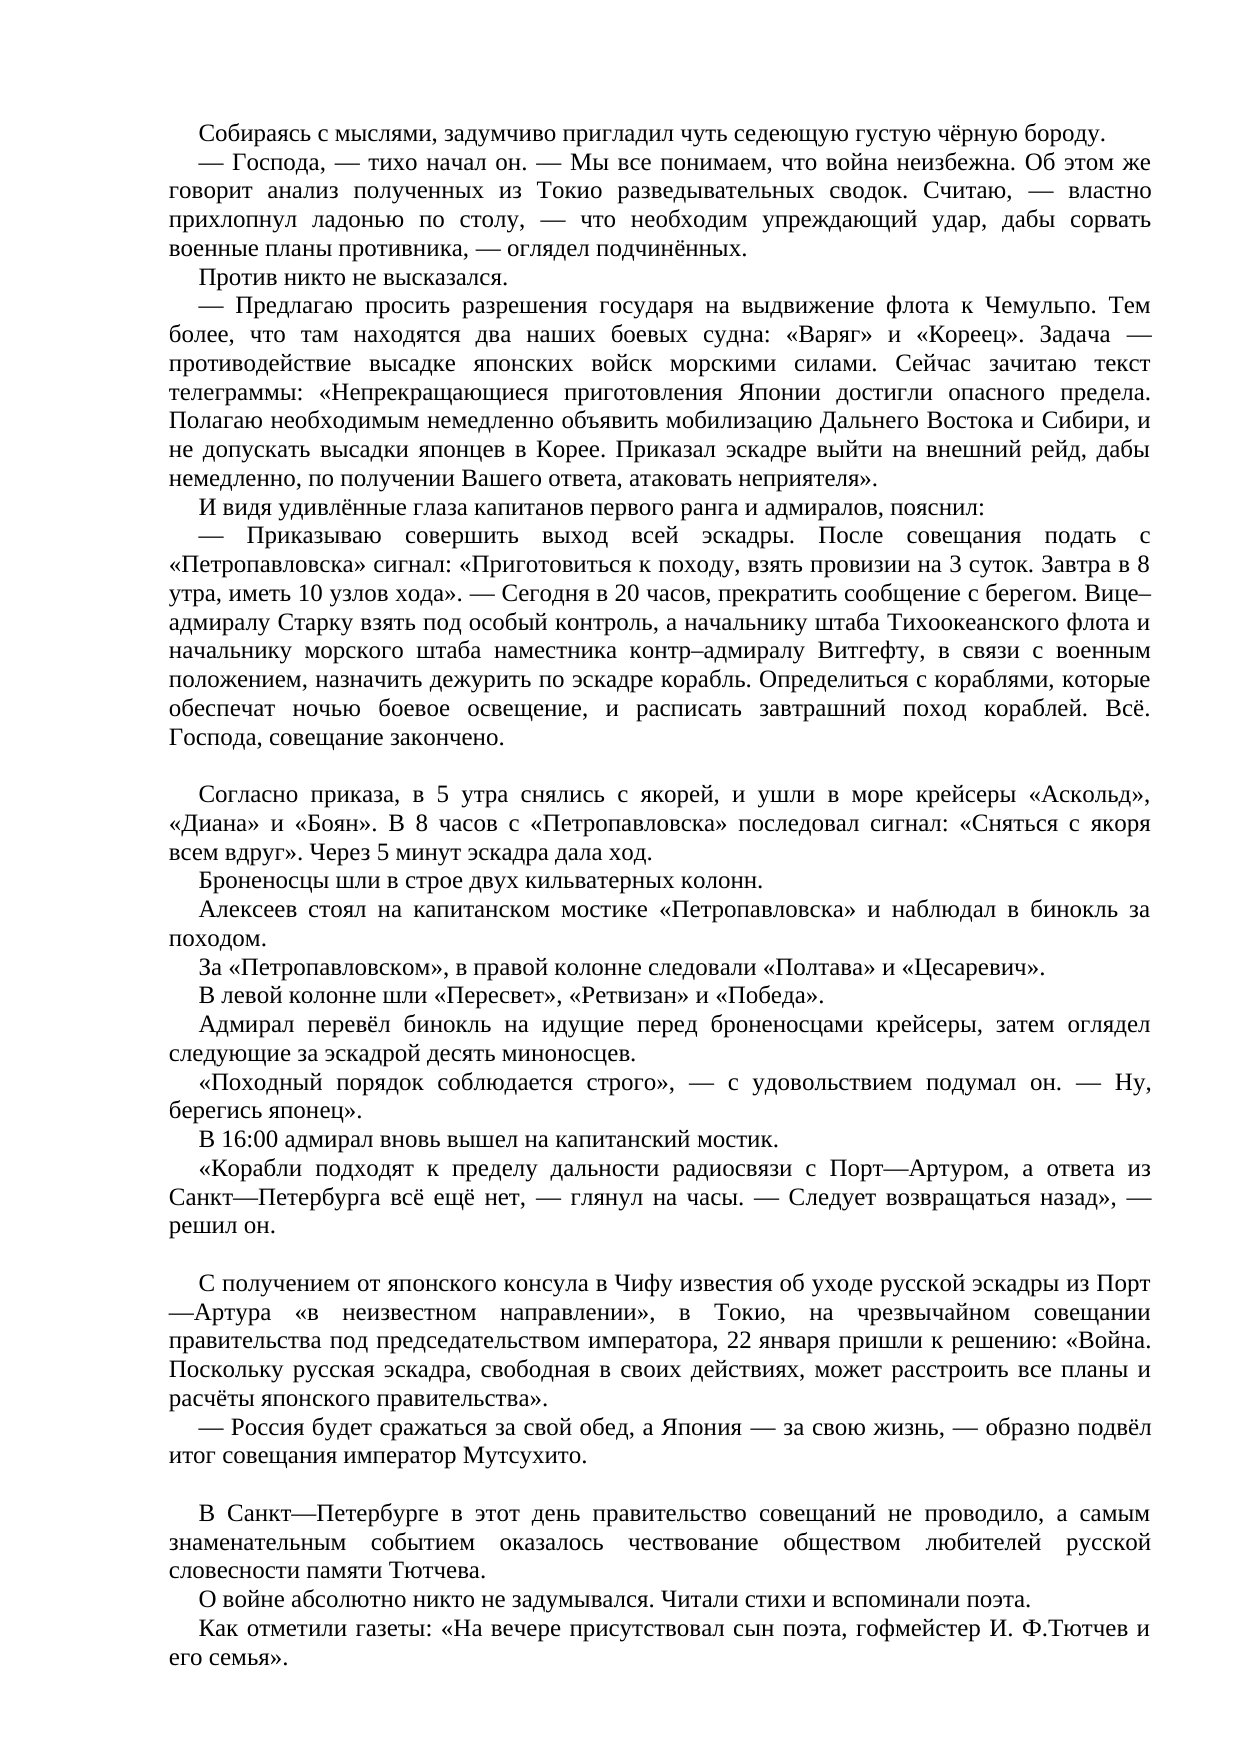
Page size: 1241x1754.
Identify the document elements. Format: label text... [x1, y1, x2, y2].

text И видя удивлённые глаза капитанов первого ранга и адмиралов, пояснил: [169, 492, 1152, 521]
text — Россия будет сражаться за свой обед, а Япония — за свою жизнь, — образно подвёл итог совещания император Мутсухито. [169, 1412, 1152, 1469]
text С получением от японского консула в Чифу известия об уходе русской эскадры из Порт—Артура «в неизвестном направлении», в Токио, на чрезвычайном совещании правительства под председательством императора, 22 января пришли к решению: «Война. Поскольку русская эскадра, свободная в своих действиях, может расстроить все планы и расчёты японского правительства». [169, 1268, 1152, 1412]
text Броненосцы шли в строе двух кильватерных колонн. [169, 866, 1152, 894]
text — Приказываю совершить выход всей эскадры. После совещания подать с «Петропавловска» сигнал: «Приготовиться к походу, взять провизии на 3 суток. Завтра в 8 утра, иметь 10 узлов хода». — Сегодня в 20 часов, прекратить сообщение с берегом. Вице–адмиралу Старку взять под особый контроль, а начальнику штаба Тихоокеанского флота и начальнику морского штаба наместника контр–адмиралу Витгефту, в связи с военным положением, назначить дежурить по эскадре корабль. Определиться с кораблями, которые обеспечат ночью боевое освещение, и расписать завтрашний поход кораблей. Всё. Господа, совещание закончено. [169, 521, 1152, 751]
text — Предлагаю просить разрешения государя на выдвижение флота к Чемульпо. Тем более, что там находятся два наших боевых судна: «Варяг» и «Кореец». Задача — противодействие высадке японских войск морскими силами. Сейчас зачитаю текст телеграммы: «Непрекращающиеся приготовления Японии достигли опасного предела. Полагаю необходимым немедленно объявить мобилизацию Дальнего Востока и Сибири, и не допускать высадки японцев в Корее. Приказал эскадре выйти на внешний рейд, дабы немедленно, по получении Вашего ответа, атаковать неприятеля». [169, 291, 1152, 492]
text Согласно приказа, в 5 утра снялись с якорей, и ушли в море крейсеры «Аскольд», «Диана» и «Боян». В 8 часов с «Петропавловска» последовал сигнал: «Сняться с якоря всем вдруг». Через 5 минут эскадра дала ход. [169, 779, 1152, 866]
text «Корабли подходят к пределу дальности радиосвязи с Порт—Артуром, а ответа из Санкт—Петербурга всё ещё нет, — глянул на часы. — Следует возвращаться назад», — решил он. [169, 1153, 1152, 1239]
text Против никто не высказался. [169, 262, 1152, 291]
text Адмирал перевёл бинокль на идущие перед броненосцами крейсеры, затем оглядел следующие за эскадрой десять миноносцев. [169, 1009, 1152, 1067]
text «Походный порядок соблюдается строго», — с удовольствием подумал он. — Ну, берегись японец». [169, 1067, 1152, 1124]
text Как отметили газеты: «На вечере присутствовал сын поэта, гофмейстер И. Ф.Тютчев и его семья». [169, 1613, 1152, 1671]
text О войне абсолютно никто не задумывался. Читали стихи и вспоминали поэта. [169, 1584, 1152, 1613]
text В Санкт—Петербурге в этот день правительство совещаний не проводило, а самым знаменательным событием оказалось чествование обществом любителей русской словесности памяти Тютчева. [169, 1498, 1152, 1584]
text — Господа, — тихо начал он. — Мы все понимаем, что война неизбежна. Об этом же говорит анализ полученных из Токио разведывательных сводок. Считаю, — властно прихлопнул ладонью по столу, — что необходим упреждающий удар, дабы сорвать военные планы противника, — оглядел подчинённых. [169, 147, 1152, 262]
text За «Петропавловском», в правой колонне следовали «Полтава» и «Цесаревич». [169, 952, 1152, 981]
text В 16:00 адмирал вновь вышел на капитанский мостик. [169, 1124, 1152, 1153]
text Собираясь с мыслями, задумчиво пригладил чуть седеющую густую чёрную бороду. [169, 118, 1152, 147]
text Алексеев стоял на капитанском мостике «Петропавловска» и наблюдал в бинокль за походом. [169, 894, 1152, 952]
text В левой колонне шли «Пересвет», «Ретвизан» и «Победа». [169, 981, 1152, 1009]
